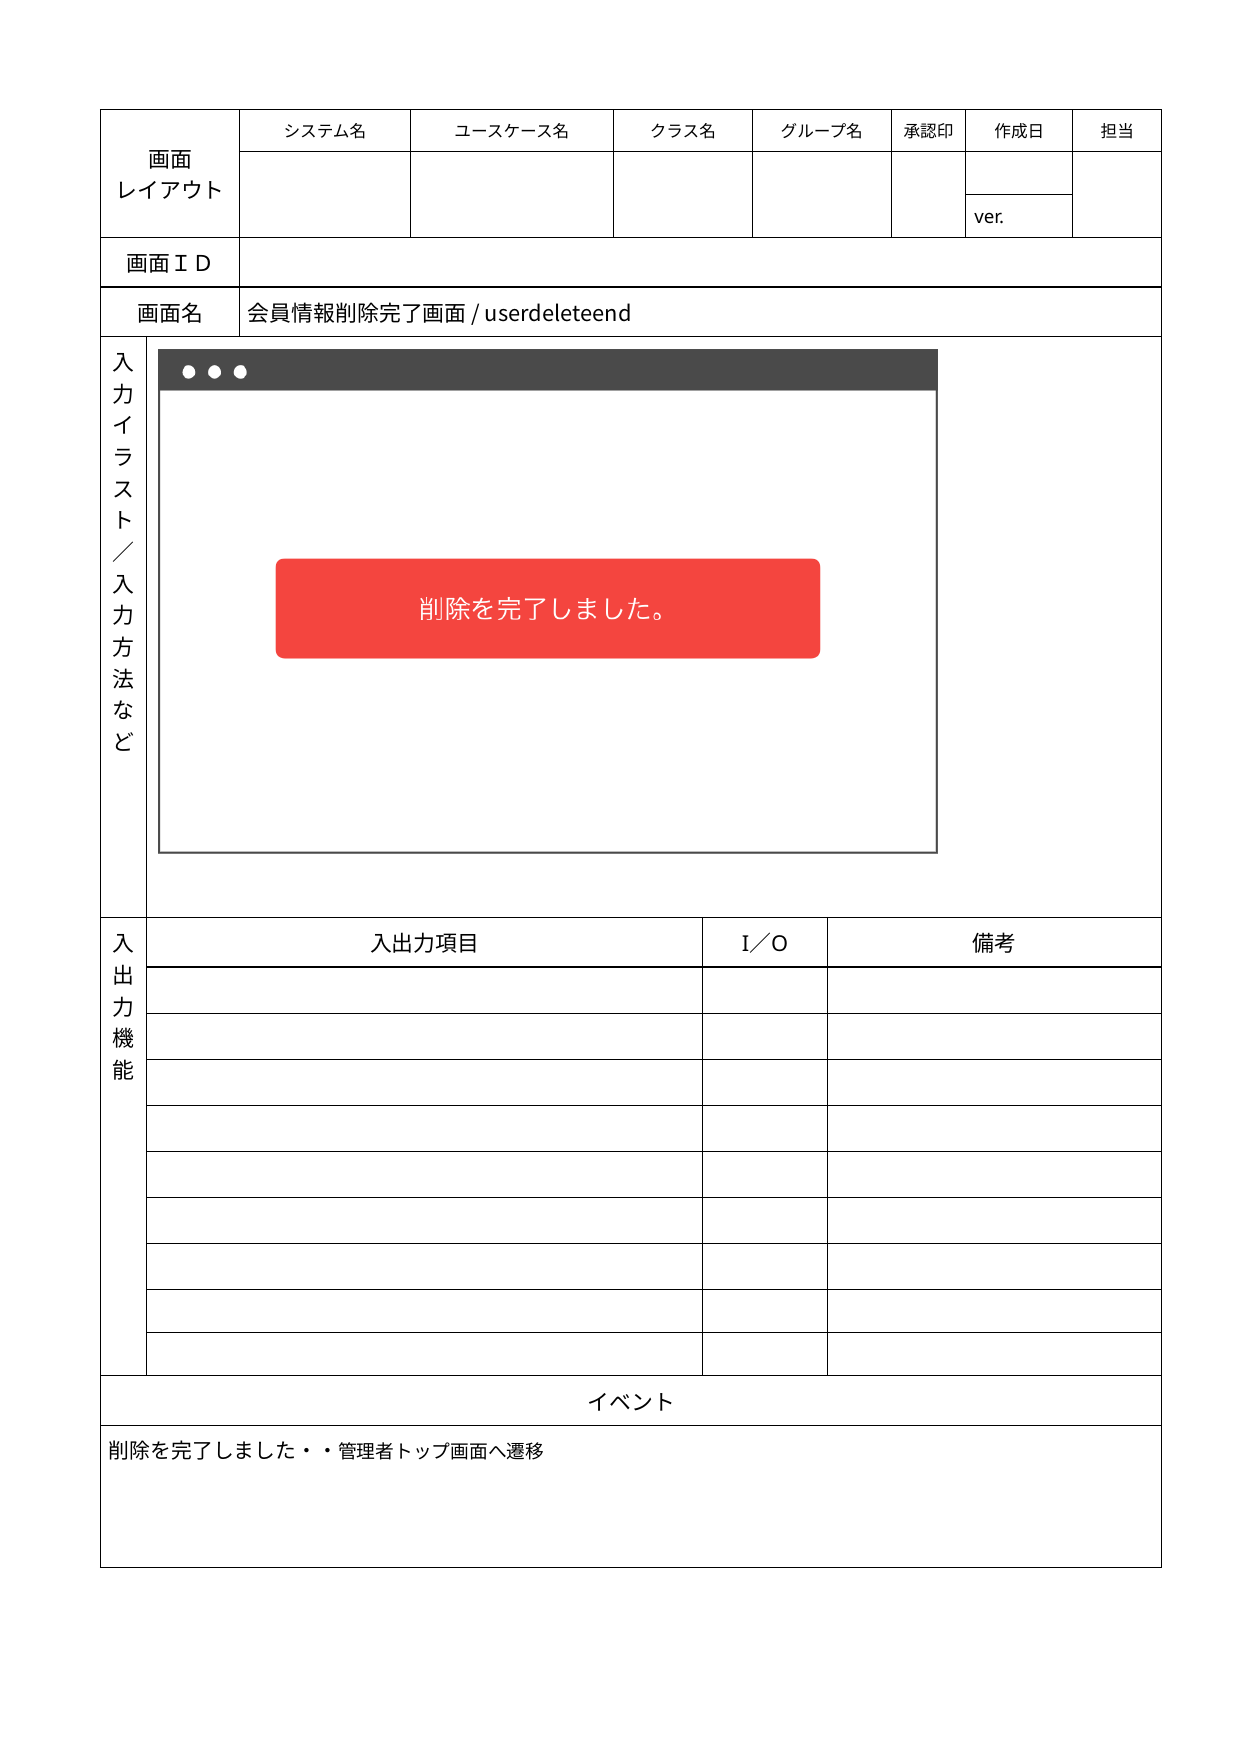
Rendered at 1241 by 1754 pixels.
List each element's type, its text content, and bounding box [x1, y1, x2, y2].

table_cell [703, 1060, 827, 1105]
table_cell [703, 1106, 827, 1151]
table_cell [703, 1152, 827, 1197]
table_cell [147, 1198, 702, 1243]
table_cell [703, 1290, 827, 1332]
table_cell 画面名 [101, 288, 239, 336]
table_cell [614, 152, 752, 237]
table_cell 会員情報削除完了画面 / userdeleteend [240, 288, 1161, 336]
table_header システム名 [240, 110, 410, 151]
table_cell [147, 1290, 702, 1332]
table_header 画面 レイアウト [101, 110, 239, 237]
table_cell [966, 152, 1072, 194]
table_cell 削除を完了しました・・管理者トップ画面へ遷移 [101, 1426, 1161, 1567]
table_header 作成日 [966, 110, 1072, 151]
table_cell [147, 1333, 702, 1375]
table_cell [240, 152, 410, 237]
table_cell [703, 1014, 827, 1059]
picture [155, 345, 942, 863]
table_cell 入力イラスト／入力方法など [101, 337, 146, 917]
table_cell [147, 1014, 702, 1059]
table_cell [828, 1060, 1161, 1105]
table_cell [147, 1152, 702, 1197]
table_cell [147, 1244, 702, 1289]
table_header ユースケース名 [411, 110, 613, 151]
table_header 担当 [1073, 110, 1161, 151]
table_cell [828, 1152, 1161, 1197]
table_cell [828, 1014, 1161, 1059]
table_cell [240, 238, 1161, 286]
table_cell [753, 152, 891, 237]
table_cell [828, 1244, 1161, 1289]
table_cell [828, 1106, 1161, 1151]
table_cell [828, 968, 1161, 1012]
table_cell [703, 1333, 827, 1375]
table_header 承認印 [892, 110, 965, 151]
table_cell 画面ＩＤ [101, 238, 239, 286]
table_cell I／O [703, 918, 827, 966]
table_cell [703, 968, 827, 1012]
table_cell [147, 1060, 702, 1105]
table_cell 備考 [828, 918, 1161, 966]
table_header グループ名 [753, 110, 891, 151]
table_cell [147, 968, 702, 1012]
table_cell イベント [101, 1376, 1161, 1424]
table_cell [147, 337, 1161, 917]
table_cell [892, 152, 965, 237]
table_cell [828, 1333, 1161, 1375]
table_cell [828, 1198, 1161, 1243]
table_cell 入出力機能 [101, 918, 146, 1375]
table_cell [1073, 152, 1161, 237]
table_cell [828, 1290, 1161, 1332]
table_cell [147, 1106, 702, 1151]
table_cell [703, 1198, 827, 1243]
table_cell 入出力項目 [147, 918, 702, 966]
table_cell [703, 1244, 827, 1289]
table_cell [411, 152, 613, 237]
table_cell ver. [966, 195, 1072, 237]
table_header クラス名 [614, 110, 752, 151]
